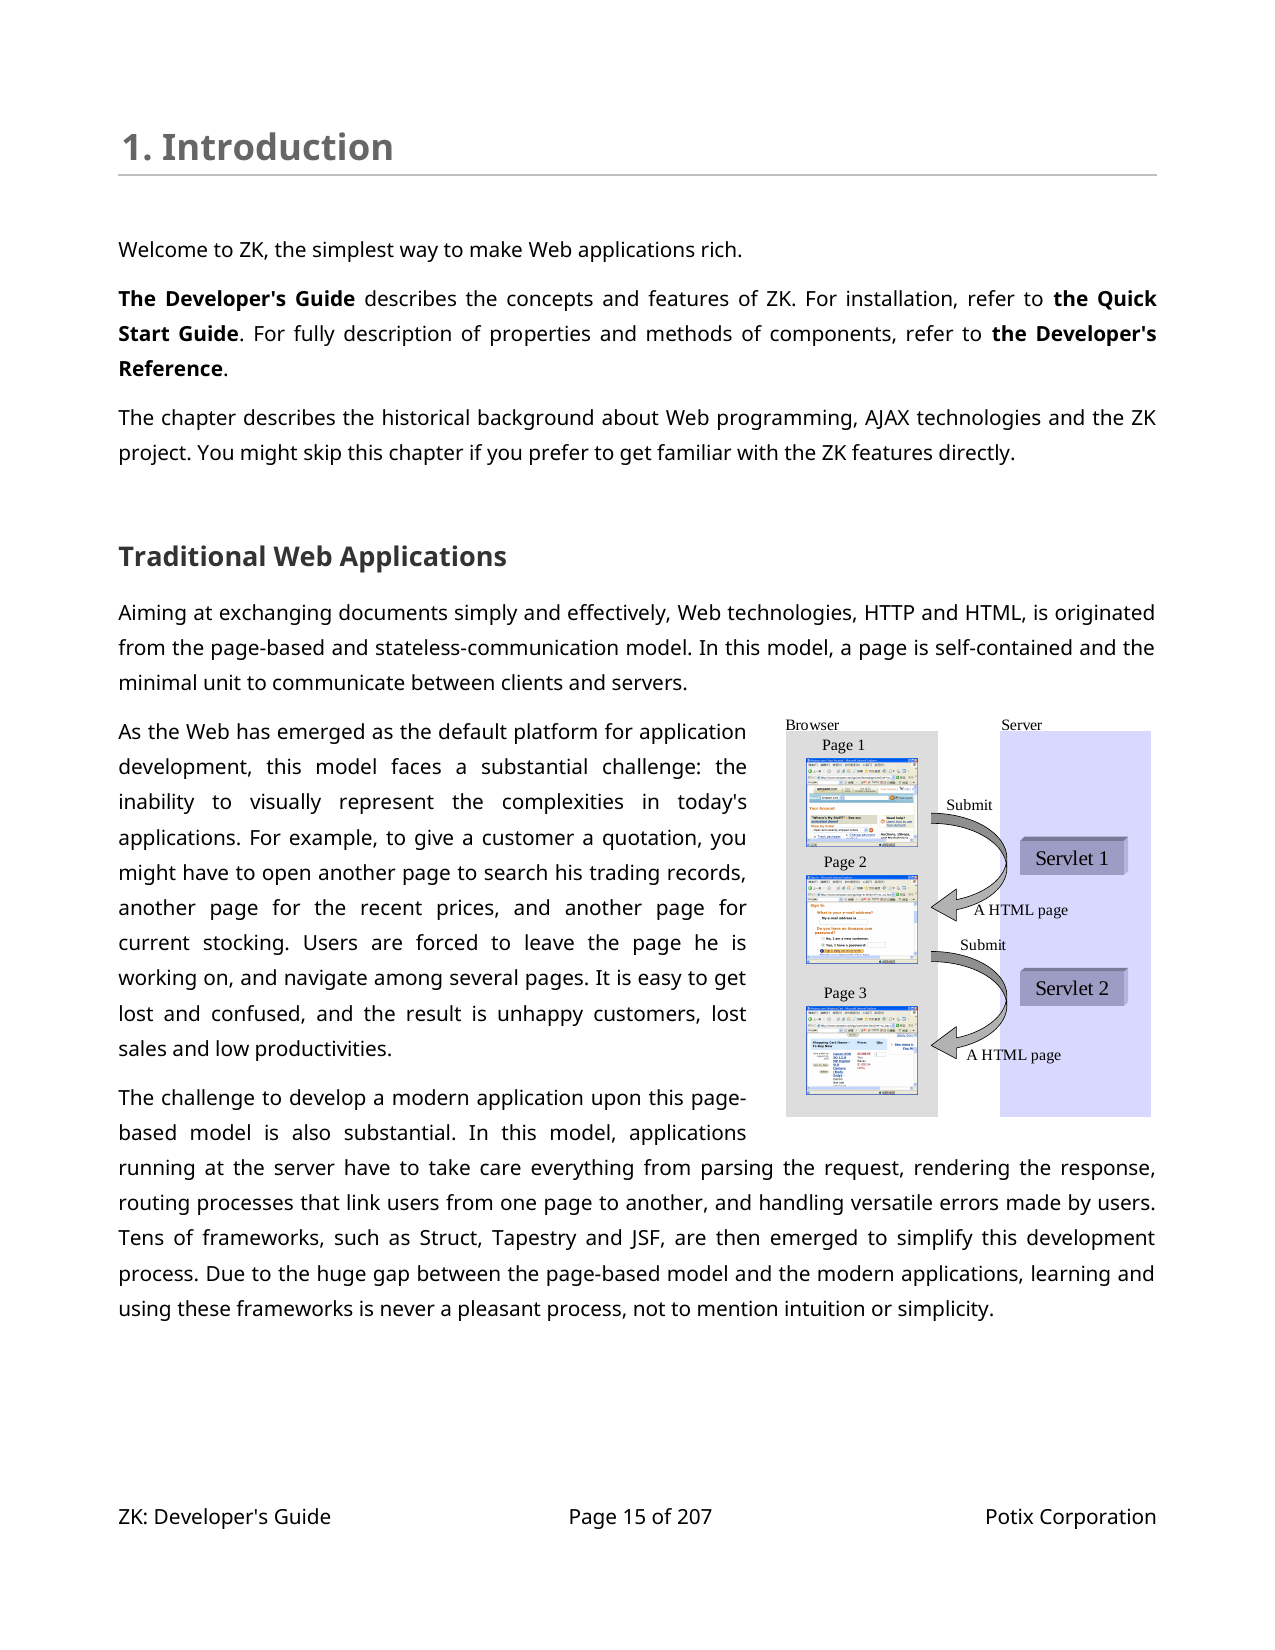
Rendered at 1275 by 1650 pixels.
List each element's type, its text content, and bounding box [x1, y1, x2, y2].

subtitle Traditional Web Applications [118, 537, 1157, 574]
text The chapter describes the historical background about Web programming, AJAX technologies and the ZK project. You might skip this chapter if you prefer to get familiar with the ZK features directly. [118, 403, 1157, 466]
text Aiming at exchanging documents simply and effectively, Web technologies, HTTP and HTML, is originated from the page-based and stateless-communication model. In this model, a page is self-contained and the minimal unit to communicate between clients and servers. [118, 598, 1157, 696]
text The Developer's Guide describes the concepts and features of ZK. For installation, refer to the Quick Start Guide. For fully description of properties and methods of components, refer to the Developer's Reference. [118, 284, 1157, 382]
subtitle 1. Introduction [118, 118, 1157, 174]
text As the Web has emerged as the default platform for application development, this model faces a substantial challenge: the inability to visually represent the complexities in today's applications. For example, to give a customer a quotation, you might have to open another page to search his trading records, another page for the recent prices, and another page for current stocking. Users are forced to leave the page he is working on, and navigate among several pages. It is easy to get lost and confused, and the result is unhappy customers, lost sales and low productivities. [118, 717, 1157, 1062]
text Welcome to ZK, the simplest way to make Web applications rich. [118, 235, 1157, 263]
text The challenge to develop a modern application upon this page-based model is also substantial. In this model, applications running at the server have to take care everything from parsing the request, rendering the response, routing processes that link users from one page to another, and handling versatile errors made by users. Tens of frameworks, such as Struct, Tapestry and JSF, are then emerged to simplify this development process. Due to the huge gap between the page-based model and the modern applications, learning and using these frameworks is never a pleasant process, not to mention intuition or simplicity. [118, 1083, 1157, 1322]
